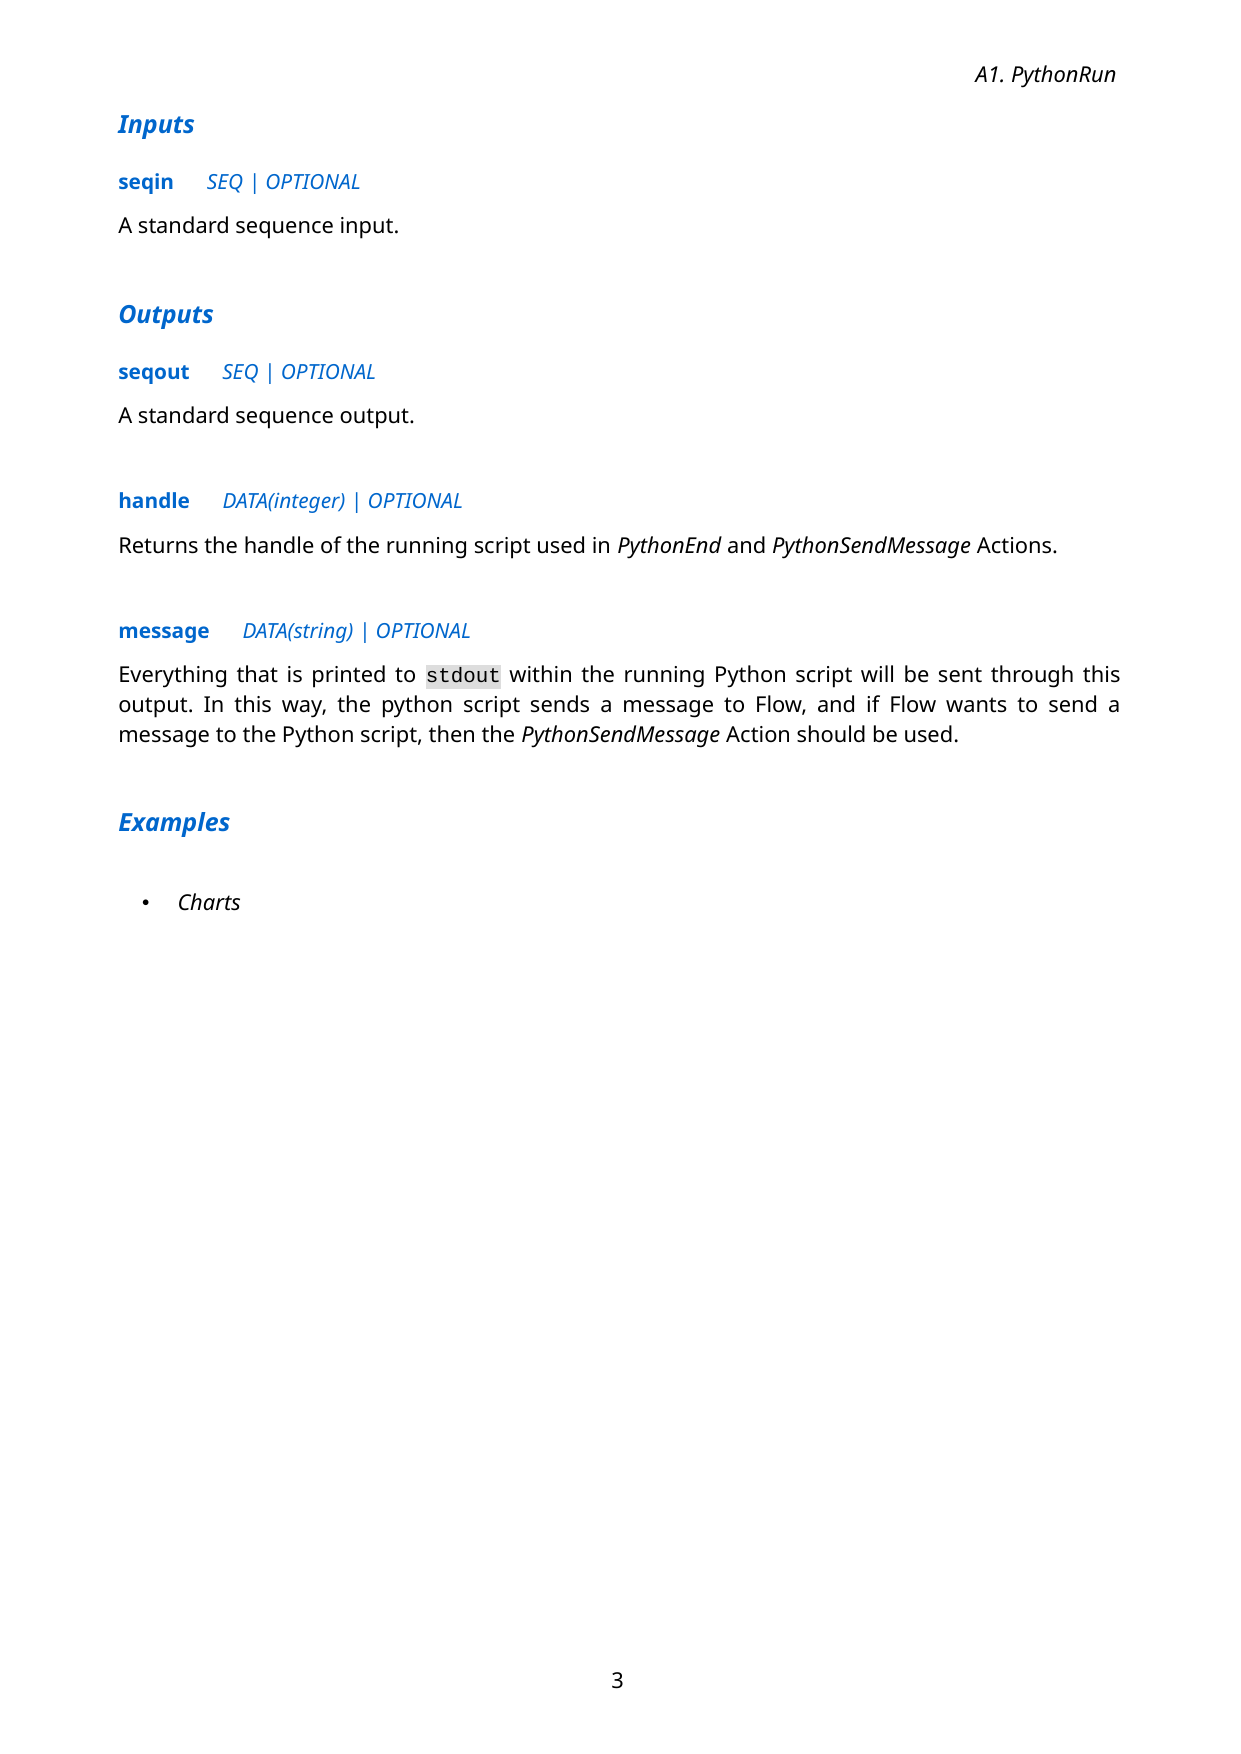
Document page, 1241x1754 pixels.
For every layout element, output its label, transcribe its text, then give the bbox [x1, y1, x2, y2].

text A standard sequence input. [118, 210, 1122, 240]
subtitle Examples [118, 805, 1122, 839]
subtitle Outputs [118, 297, 1122, 331]
list Charts [142, 886, 1110, 916]
subtitle Inputs [118, 107, 1122, 141]
subtitle message DATA(string) | OPTIONAL [118, 616, 1122, 644]
subtitle seqout SEQ | OPTIONAL [118, 357, 1122, 386]
text Returns the handle of the running script used in PythonEnd and PythonSendMessage Actions. [118, 530, 1122, 559]
text A standard sequence output. [118, 400, 1122, 430]
subtitle handle DATA(integer) | OPTIONAL [118, 487, 1122, 515]
text Everything that is printed to stdout within the running Python script will be sent through this output. In this way, the python script sends a message to Flow, and if Flow wants to send a message to the Python script, then the PythonSendMessage Action should be used. [118, 659, 1122, 748]
subtitle seqin SEQ | OPTIONAL [118, 167, 1122, 196]
